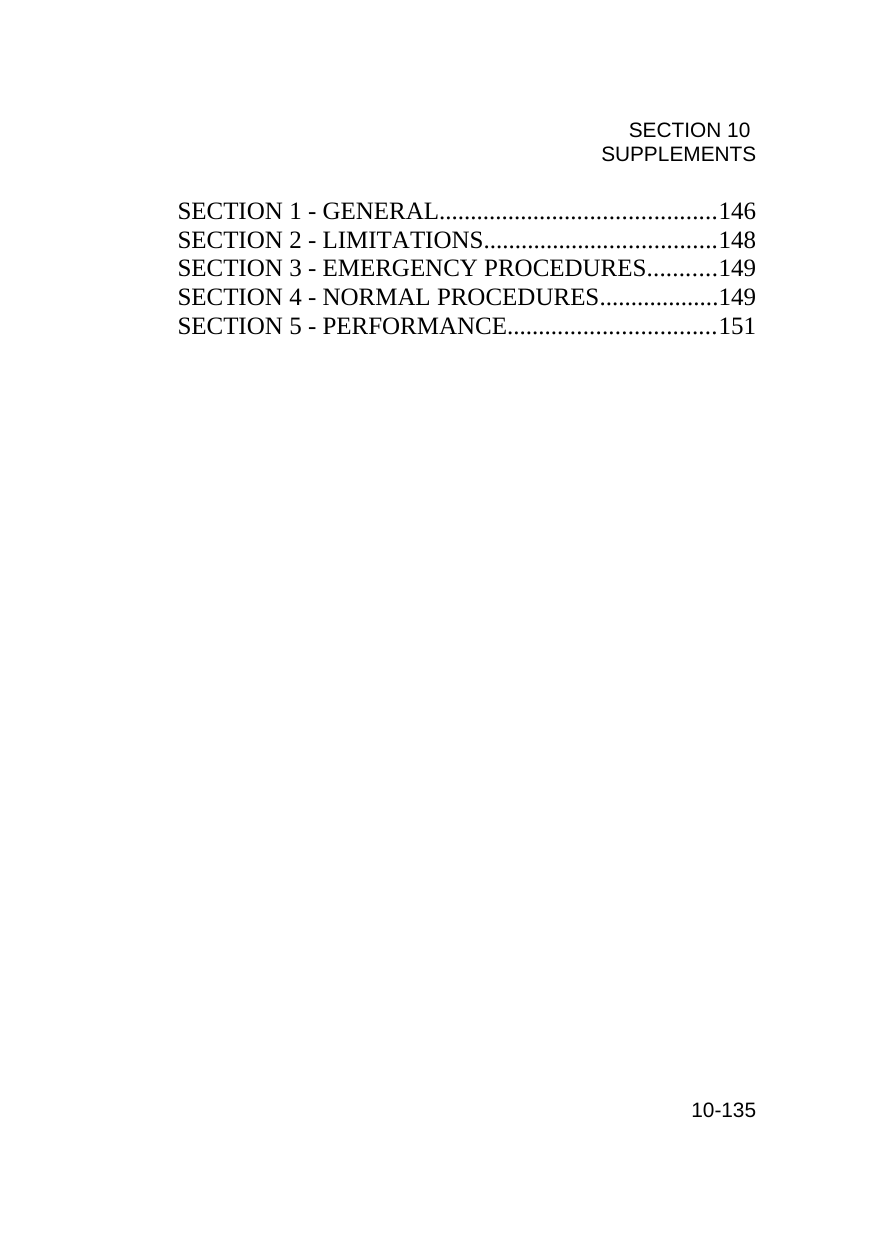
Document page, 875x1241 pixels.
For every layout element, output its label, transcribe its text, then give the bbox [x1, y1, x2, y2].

text SECTION 5 - PERFORMANCE 151 [177, 311, 756, 340]
text SECTION 3 - EMERGENCY PROCEDURES 149 [177, 253, 756, 282]
text SECTION 4 - NORMAL PROCEDURES 149 [177, 282, 756, 311]
text SECTION 1 - GENERAL 146 [177, 196, 756, 225]
text SECTION 2 - LIMITATIONS 148 [177, 225, 756, 253]
